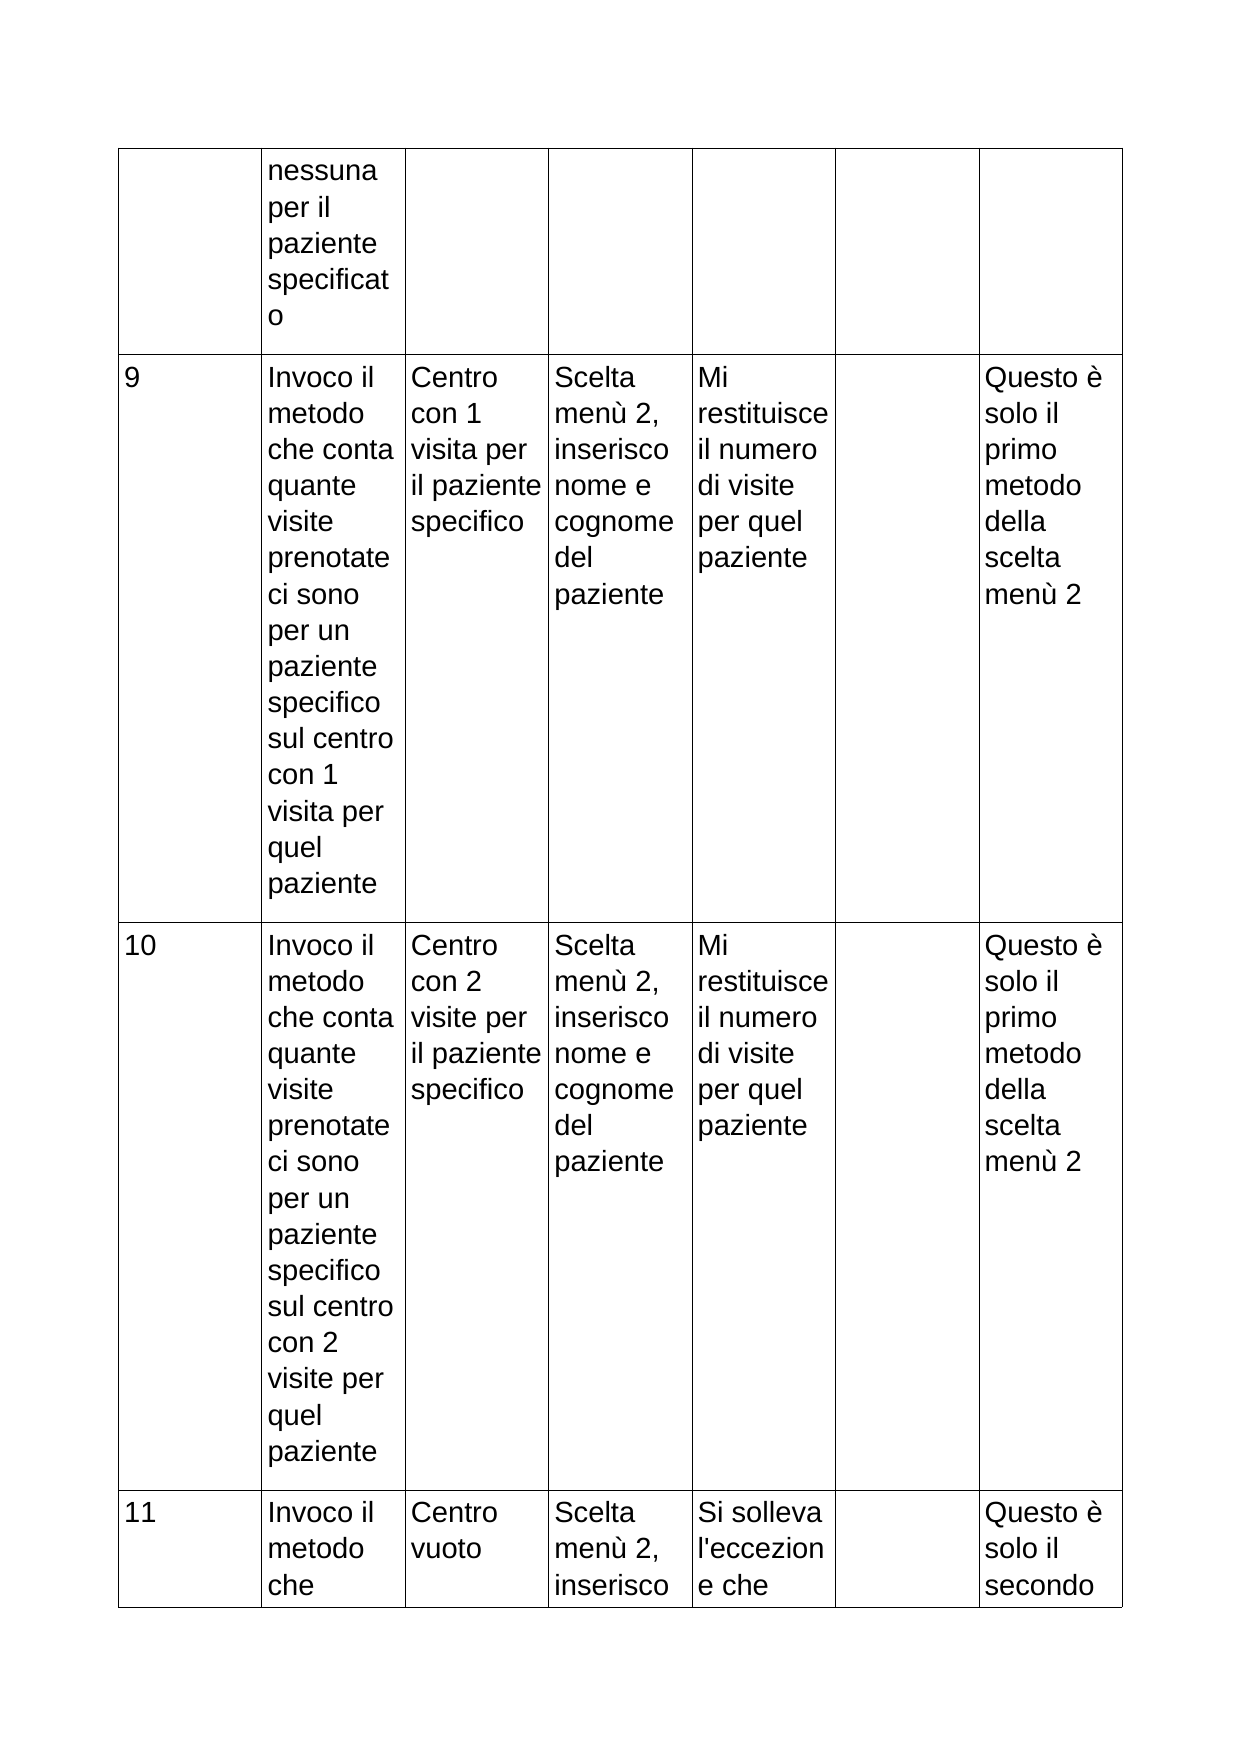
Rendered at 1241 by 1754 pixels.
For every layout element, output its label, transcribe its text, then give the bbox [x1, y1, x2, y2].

table_cell [980, 149, 1122, 354]
table_cell Si solleva l'eccezione che [693, 1491, 835, 1607]
table_cell Invoco il metodo che conta quante visite prenotate ci sono per un paziente specifico sul centro con 2 visite per quel paziente [262, 923, 405, 1489]
table_cell Scelta menù 2, inserisco nome e cognome del paziente [549, 355, 692, 922]
table_cell Questo è solo il primo metodo della scelta menù 2 [980, 923, 1122, 1489]
table_cell [836, 355, 979, 922]
table_cell Centro con 1 visita per il paziente specifico [406, 355, 548, 922]
table_cell [836, 149, 979, 354]
table_cell Invoco il metodo che conta quante visite prenotate ci sono per un paziente specifico sul centro con 1 visita per quel paziente [262, 355, 405, 922]
table_cell [693, 149, 835, 354]
table_cell Mi restituisce il numero di visite per quel paziente [693, 923, 835, 1489]
table_cell [836, 1491, 979, 1607]
table_cell 10 [119, 923, 261, 1489]
table_cell Centro con 2 visite per il paziente specifico [406, 923, 548, 1489]
table_cell Invoco il metodo che [262, 1491, 405, 1607]
table_cell Centro vuoto [406, 1491, 548, 1607]
table_cell [836, 923, 979, 1489]
table_cell Questo è solo il secondo [980, 1491, 1122, 1607]
table_cell [549, 149, 692, 354]
table_cell Scelta menù 2, inserisco [549, 1491, 692, 1607]
table_cell [119, 149, 261, 354]
table_cell 11 [119, 1491, 261, 1607]
table_cell Mi restituisce il numero di visite per quel paziente [693, 355, 835, 922]
table_cell nessuna per il paziente specificato [262, 149, 405, 354]
table_cell [406, 149, 548, 354]
table_cell Questo è solo il primo metodo della scelta menù 2 [980, 355, 1122, 922]
table_cell 9 [119, 355, 261, 922]
table_cell Scelta menù 2, inserisco nome e cognome del paziente [549, 923, 692, 1489]
